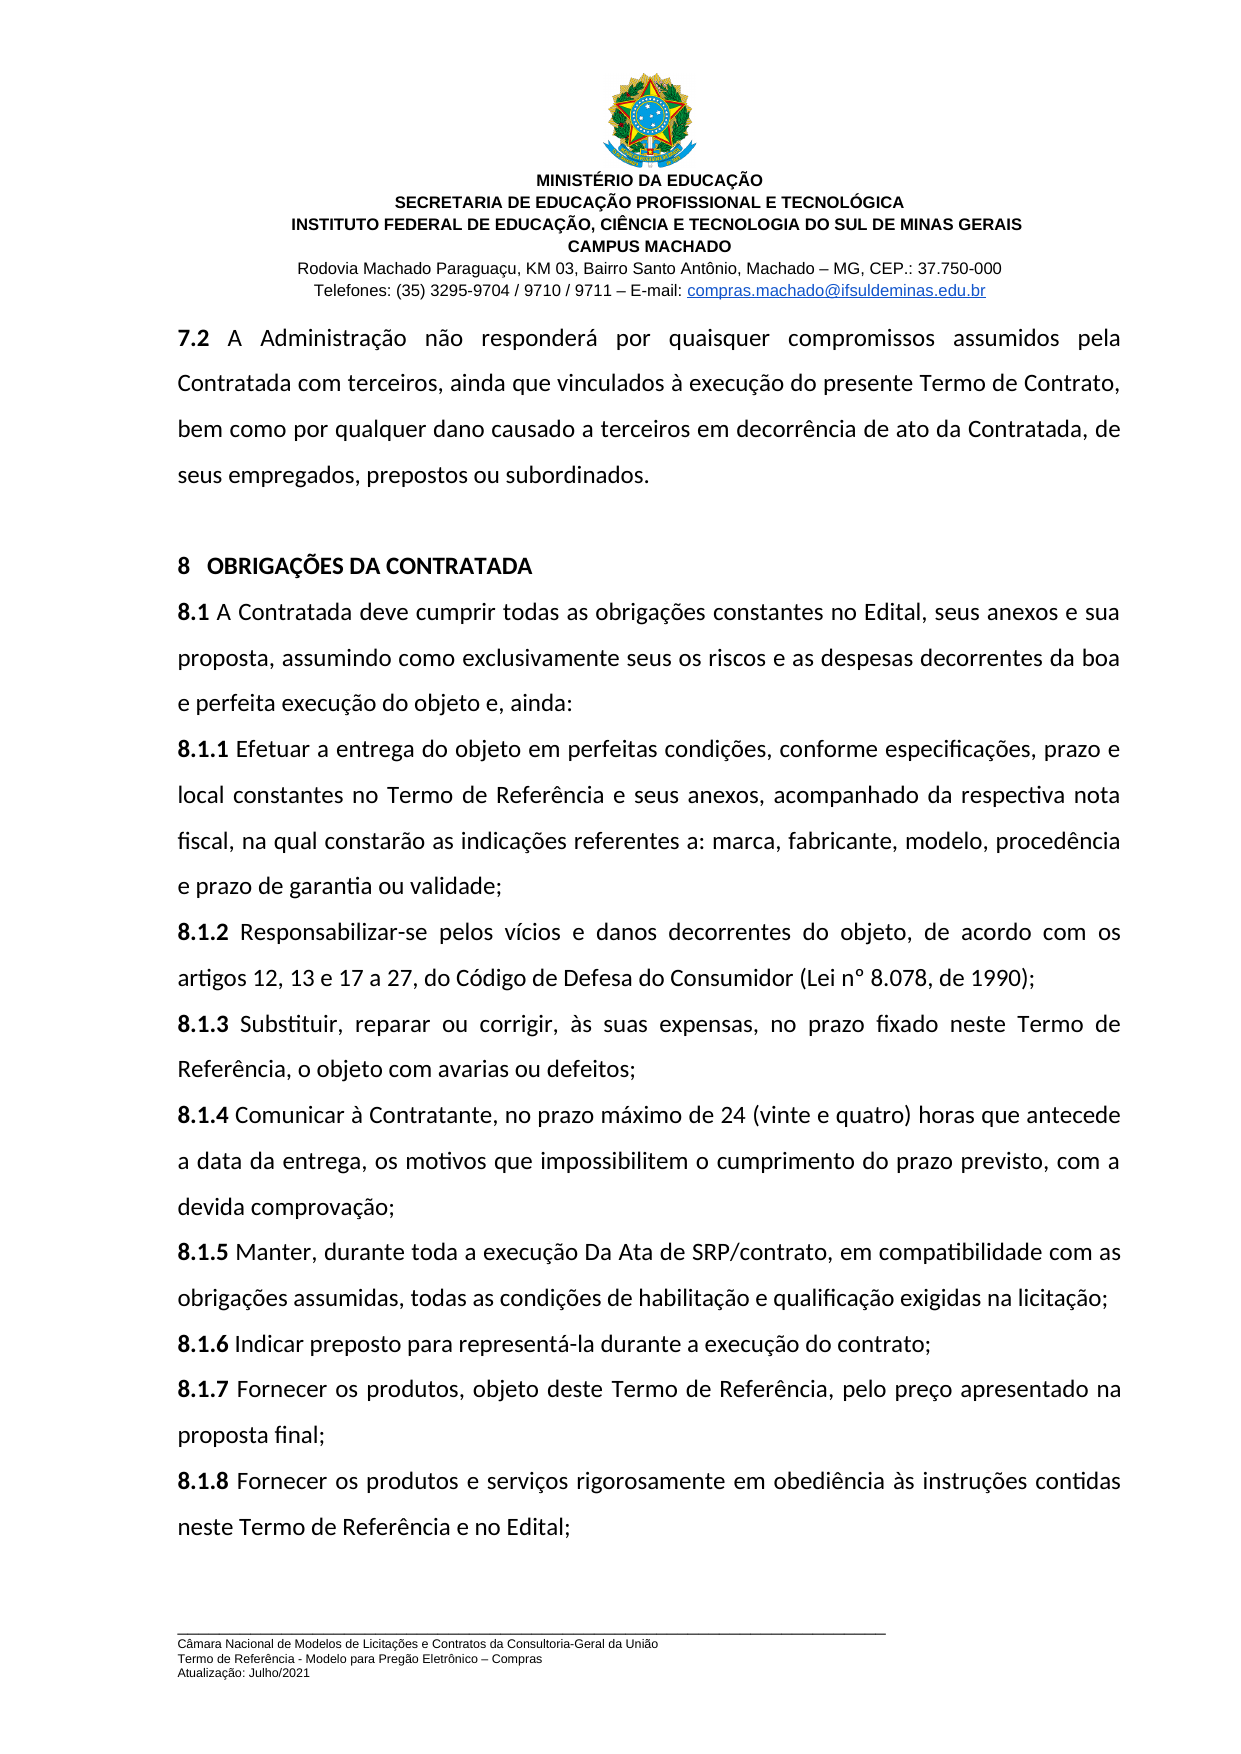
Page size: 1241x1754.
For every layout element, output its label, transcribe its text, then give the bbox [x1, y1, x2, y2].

text 8.1.1 Efetuar a entrega do objeto em perfeitas condições, conforme especificações, prazo e local constantes no Termo de Referência e seus anexos, acompanhado da respectiva nota fiscal, na qual constarão as indicações referentes a: marca, fabricante, modelo, procedência e prazo de garantia ou validade; [177, 733, 1122, 901]
text 8.1.8 Fornecer os produtos e serviços rigorosamente em obediência às instruções contidas neste Termo de Referência e no Edital; [177, 1465, 1122, 1541]
text 8.1.3 Substituir, reparar ou corrigir, às suas expensas, no prazo fixado neste Termo de Referência, o objeto com avarias ou defeitos; [177, 1008, 1122, 1084]
text 8.1.5 Manter, durante toda a execução Da Ata de SRP/contrato, em compatibilidade com as obrigações assumidas, todas as condições de habilitação e qualificação exigidas na licitação; [177, 1236, 1122, 1313]
text 8.1.7 Fornecer os produtos, objeto deste Termo de Referência, pelo preço apresentado na proposta final; [177, 1373, 1122, 1450]
text 8.1.2 Responsabilizar-se pelos vícios e danos decorrentes do objeto, de acordo com os artigos 12, 13 e 17 a 27, do Código de Defesa do Consumidor (Lei nº 8.078, de 1990); [177, 916, 1122, 992]
picture [603, 73, 697, 168]
text 8.1.6 Indicar preposto para representá-la durante a execução do contrato; [177, 1328, 1122, 1358]
text 7.2 A Administração não responderá por quaisquer compromissos assumidos pela Contratada com terceiros, ainda que vinculados à execução do presente Termo de Contrato, bem como por qualquer dano causado a terceiros em decorrência de ato da Contratada, de seus empregados, prepostos ou subordinados. [177, 322, 1122, 489]
picture [643, 163, 658, 168]
picture [669, 149, 680, 155]
text 8.1.4 Comunicar à Contratante, no prazo máximo de 24 (vinte e quatro) horas que antecede a data da entrega, os motivos que impossibilitem o cumprimento do prazo previsto, com a devida comprovação; [177, 1099, 1122, 1221]
text 8.1 A Contratada deve cumprir todas as obrigações constantes no Edital, seus anexos e sua proposta, assumindo como exclusivamente seus os riscos e as despesas decorrentes da boa e perfeita execução do objeto e, ainda: [177, 596, 1122, 718]
text 8 OBRIGAÇÕES DA CONTRATADA [177, 550, 1122, 581]
